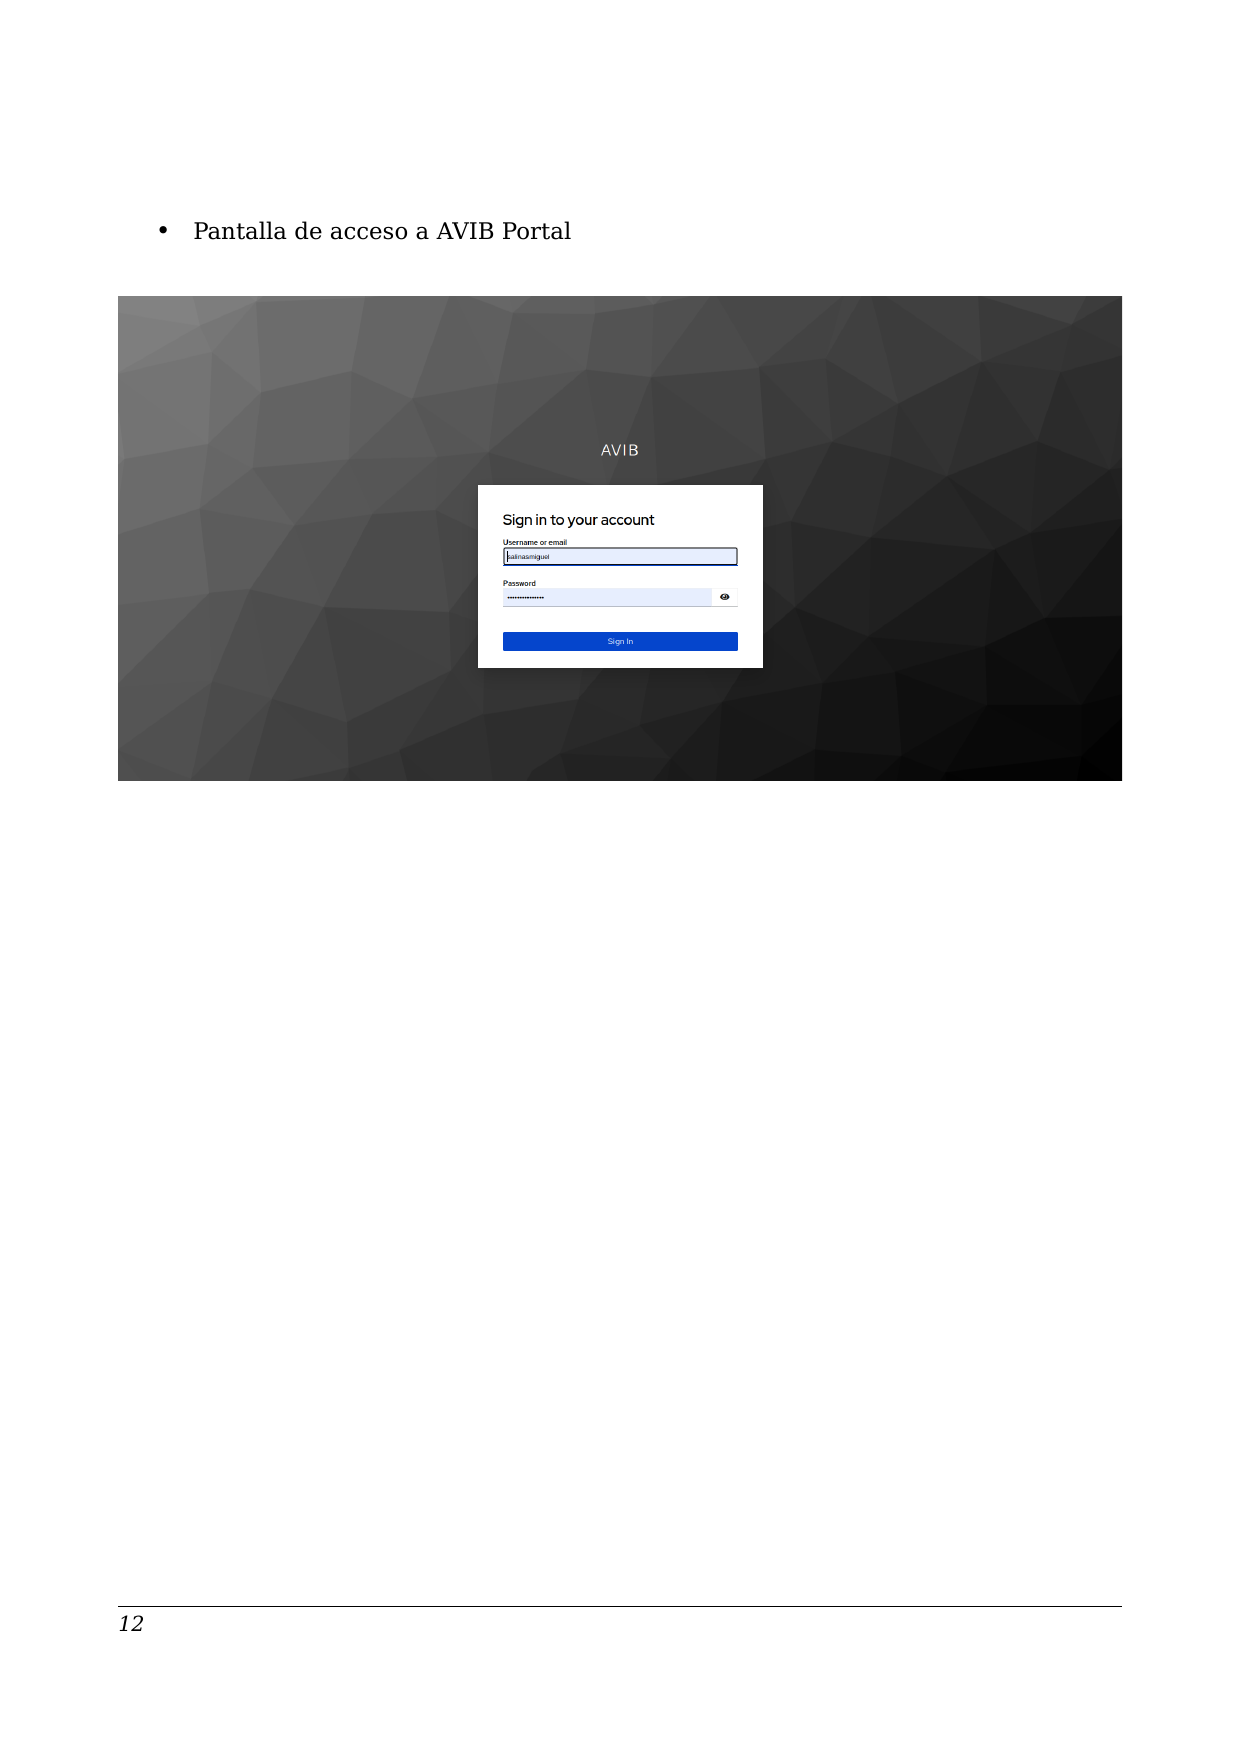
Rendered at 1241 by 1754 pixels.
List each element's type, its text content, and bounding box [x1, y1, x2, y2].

picture [118, 296, 1123, 781]
list Pantalla de acceso a AVIB Portal [156, 216, 1122, 245]
